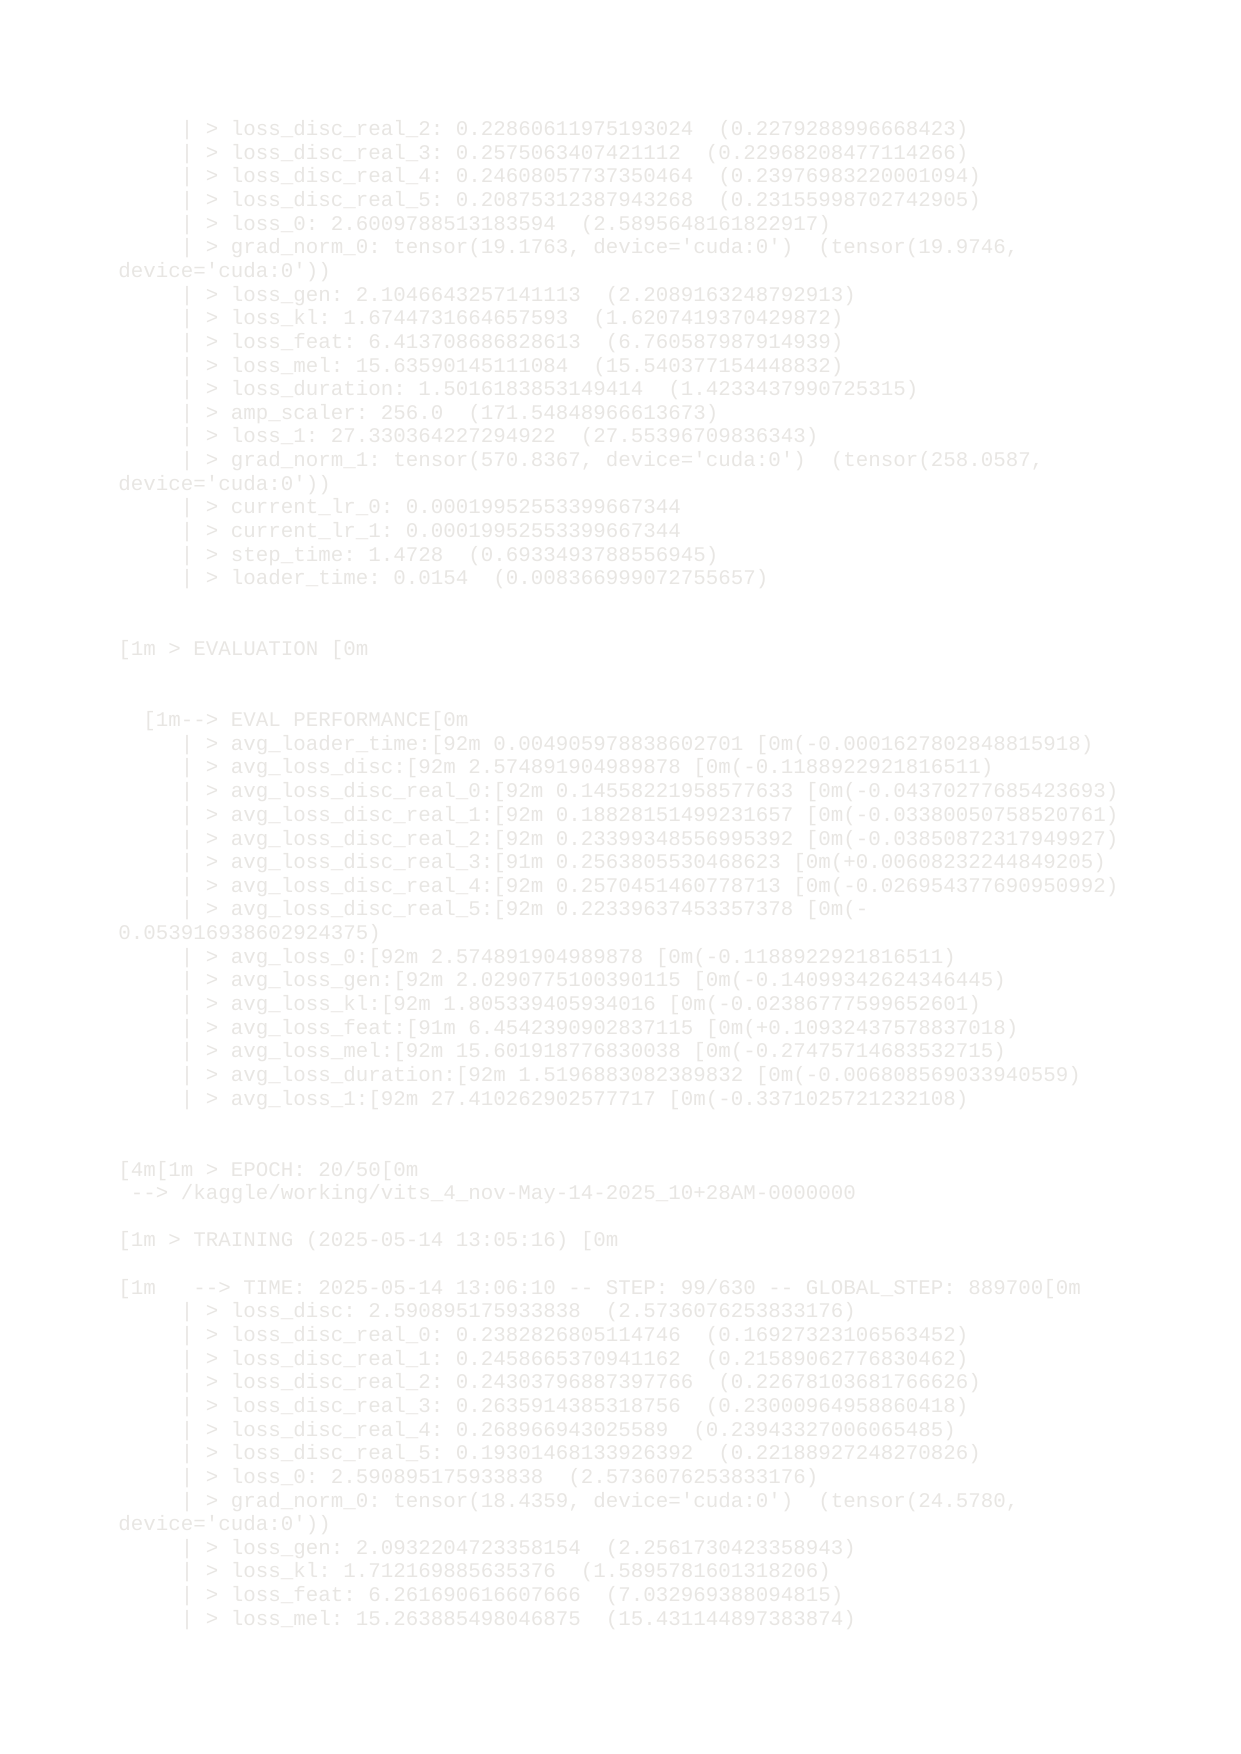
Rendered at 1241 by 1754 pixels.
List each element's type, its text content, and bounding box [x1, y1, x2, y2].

text --> /kaggle/working/vits_4_nov-May-14-2025_10+28AM-0000000 [118, 1182, 1122, 1206]
text | > avg_loss_feat:[91m 6.4542390902837115 [0m(+0.10932437578837018) [118, 1017, 1122, 1040]
text [1m > TRAINING (2025-05-14 13:05:16) [0m [118, 1229, 1122, 1253]
text | > loss_gen: 2.1046643257141113 (2.2089163248792913) [118, 284, 1122, 307]
text | > avg_loss_mel:[92m 15.601918776830038 [0m(-0.27475714683532715) [118, 1040, 1122, 1064]
text | > loss_0: 2.590895175933838 (2.5736076253833176) [118, 1466, 1122, 1489]
text | > avg_loss_disc_real_1:[92m 0.18828151499231657 [0m(-0.03380050758520761) [118, 804, 1122, 827]
text | > step_time: 1.4728 (0.6933493788556945) [118, 544, 1122, 567]
text | > current_lr_0: 0.00019952553399667344 [118, 496, 1122, 520]
text | > avg_loss_kl:[92m 1.805339405934016 [0m(-0.02386777599652601) [118, 993, 1122, 1017]
text | > avg_loss_1:[92m 27.410262902577717 [0m(-0.3371025721232108) [118, 1088, 1122, 1111]
text [1m--> EVAL PERFORMANCE[0m [118, 709, 1122, 733]
text | > loss_gen: 2.0932204723358154 (2.2561730423358943) [118, 1537, 1122, 1561]
text | > avg_loader_time:[92m 0.004905978838602701 [0m(-0.0001627802848815918) [118, 733, 1122, 757]
text | > avg_loss_duration:[92m 1.5196883082389832 [0m(-0.006808569033940559) [118, 1064, 1122, 1088]
text | > loss_duration: 1.5016183853149414 (1.4233437990725315) [118, 378, 1122, 402]
text | > loss_kl: 1.712169885635376 (1.5895781601318206) [118, 1561, 1122, 1584]
text | > avg_loss_disc:[92m 2.574891904989878 [0m(-0.1188922921816511) [118, 757, 1122, 780]
text | > loss_disc: 2.590895175933838 (2.5736076253833176) [118, 1300, 1122, 1324]
text [1m --> TIME: 2025-05-14 13:06:10 -- STEP: 99/630 -- GLOBAL_STEP: 889700[0m [118, 1277, 1122, 1300]
text | > grad_norm_1: tensor(570.8367, device='cuda:0') (tensor(258.0587, device='cuda:0')) [118, 449, 1122, 496]
text | > avg_loss_disc_real_4:[92m 0.2570451460778713 [0m(-0.026954377690950992) [118, 875, 1122, 898]
text | > loss_disc_real_2: 0.24303796887397766 (0.22678103681766626) [118, 1371, 1122, 1395]
text | > loss_kl: 1.6744731664657593 (1.6207419370429872) [118, 307, 1122, 331]
text | > loss_mel: 15.63590145111084 (15.540377154448832) [118, 354, 1122, 378]
text | > loss_disc_real_5: 0.19301468133926392 (0.22188927248270826) [118, 1442, 1122, 1466]
text | > grad_norm_0: tensor(18.4359, device='cuda:0') (tensor(24.5780, device='cuda:0')) [118, 1489, 1122, 1537]
text | > avg_loss_disc_real_0:[92m 0.14558221958577633 [0m(-0.04370277685423693) [118, 780, 1122, 804]
text | > loss_feat: 6.261690616607666 (7.032969388094815) [118, 1584, 1122, 1608]
text | > loss_disc_real_4: 0.24608057737350464 (0.23976983220001094) [118, 165, 1122, 189]
text | > current_lr_1: 0.00019952553399667344 [118, 520, 1122, 544]
text | > grad_norm_0: tensor(19.1763, device='cuda:0') (tensor(19.9746, device='cuda:0')) [118, 236, 1122, 284]
text | > loss_disc_real_0: 0.2382826805114746 (0.16927323106563452) [118, 1324, 1122, 1348]
text | > loss_disc_real_2: 0.22860611975193024 (0.2279288996668423) [118, 118, 1122, 142]
text | > loss_mel: 15.263885498046875 (15.431144897383874) [118, 1608, 1122, 1631]
text | > avg_loss_disc_real_2:[92m 0.23399348556995392 [0m(-0.03850872317949927) [118, 827, 1122, 851]
text | > loss_disc_real_4: 0.268966943025589 (0.23943327006065485) [118, 1419, 1122, 1442]
text | > loss_disc_real_1: 0.2458665370941162 (0.21589062776830462) [118, 1348, 1122, 1371]
text [4m[1m > EPOCH: 20/50[0m [118, 1158, 1122, 1182]
text | > loss_feat: 6.413708686828613 (6.760587987914939) [118, 331, 1122, 354]
text | > amp_scaler: 256.0 (171.54848966613673) [118, 402, 1122, 426]
text | > loss_disc_real_3: 0.2635914385318756 (0.23000964958860418) [118, 1395, 1122, 1419]
text | > loader_time: 0.0154 (0.008366999072755657) [118, 567, 1122, 591]
text | > loss_0: 2.6009788513183594 (2.5895648161822917) [118, 213, 1122, 236]
text | > avg_loss_disc_real_5:[92m 0.22339637453357378 [0m(-0.053916938602924375) [118, 898, 1122, 946]
text | > avg_loss_0:[92m 2.574891904989878 [0m(-0.1188922921816511) [118, 946, 1122, 969]
text | > loss_disc_real_3: 0.2575063407421112 (0.22968208477114266) [118, 142, 1122, 165]
text | > loss_disc_real_5: 0.20875312387943268 (0.23155998702742905) [118, 189, 1122, 213]
text [1m > EVALUATION [0m [118, 638, 1122, 662]
text | > avg_loss_disc_real_3:[91m 0.2563805530468623 [0m(+0.00608232244849205) [118, 851, 1122, 875]
text | > loss_1: 27.330364227294922 (27.55396709836343) [118, 426, 1122, 449]
text | > avg_loss_gen:[92m 2.0290775100390115 [0m(-0.14099342624346445) [118, 969, 1122, 993]
